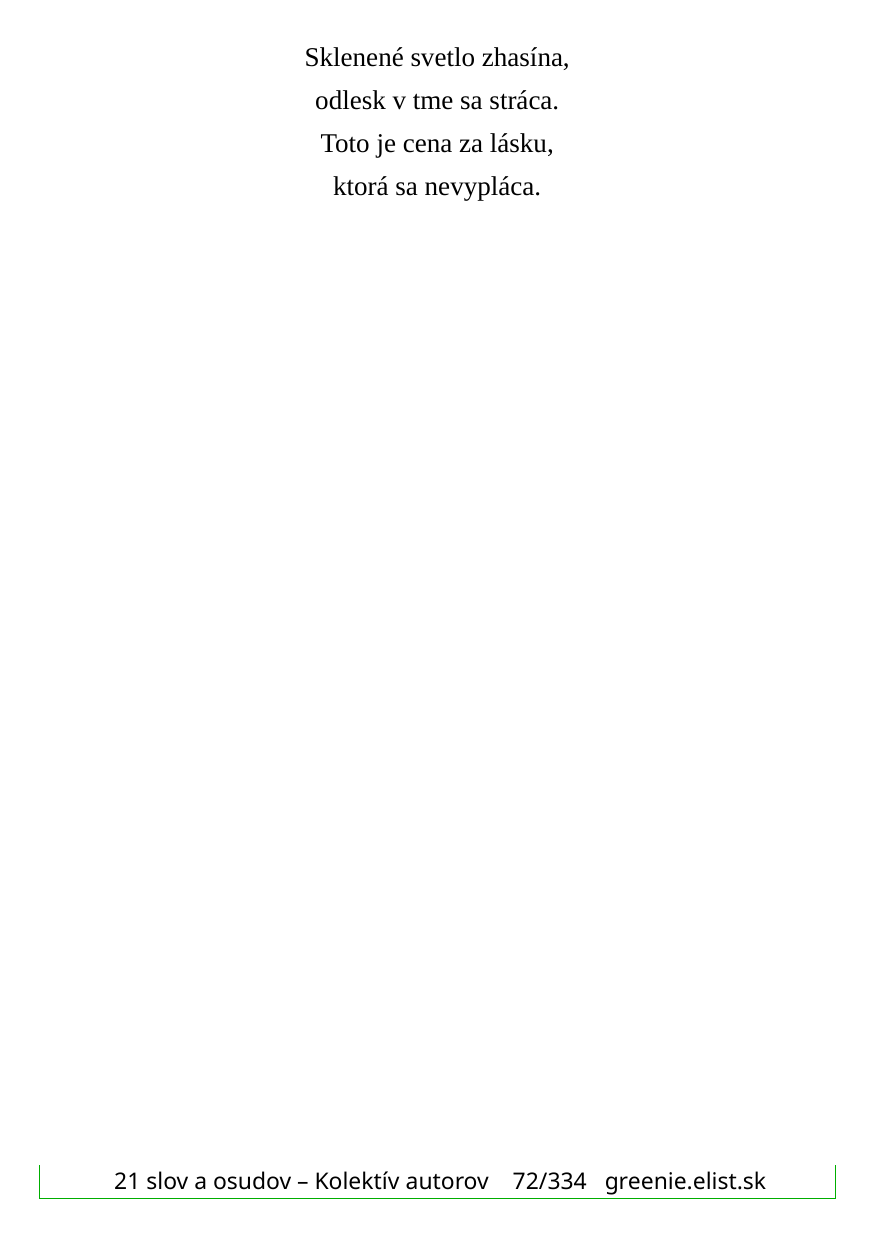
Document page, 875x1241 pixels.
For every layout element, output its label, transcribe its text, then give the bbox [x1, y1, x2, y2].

text odlesk v tme sa stráca. [41, 84, 833, 115]
text Toto je cena za lásku, [41, 127, 833, 158]
text Sklenené svetlo zhasína, [41, 41, 833, 72]
text ktorá sa nevypláca. [41, 170, 833, 201]
